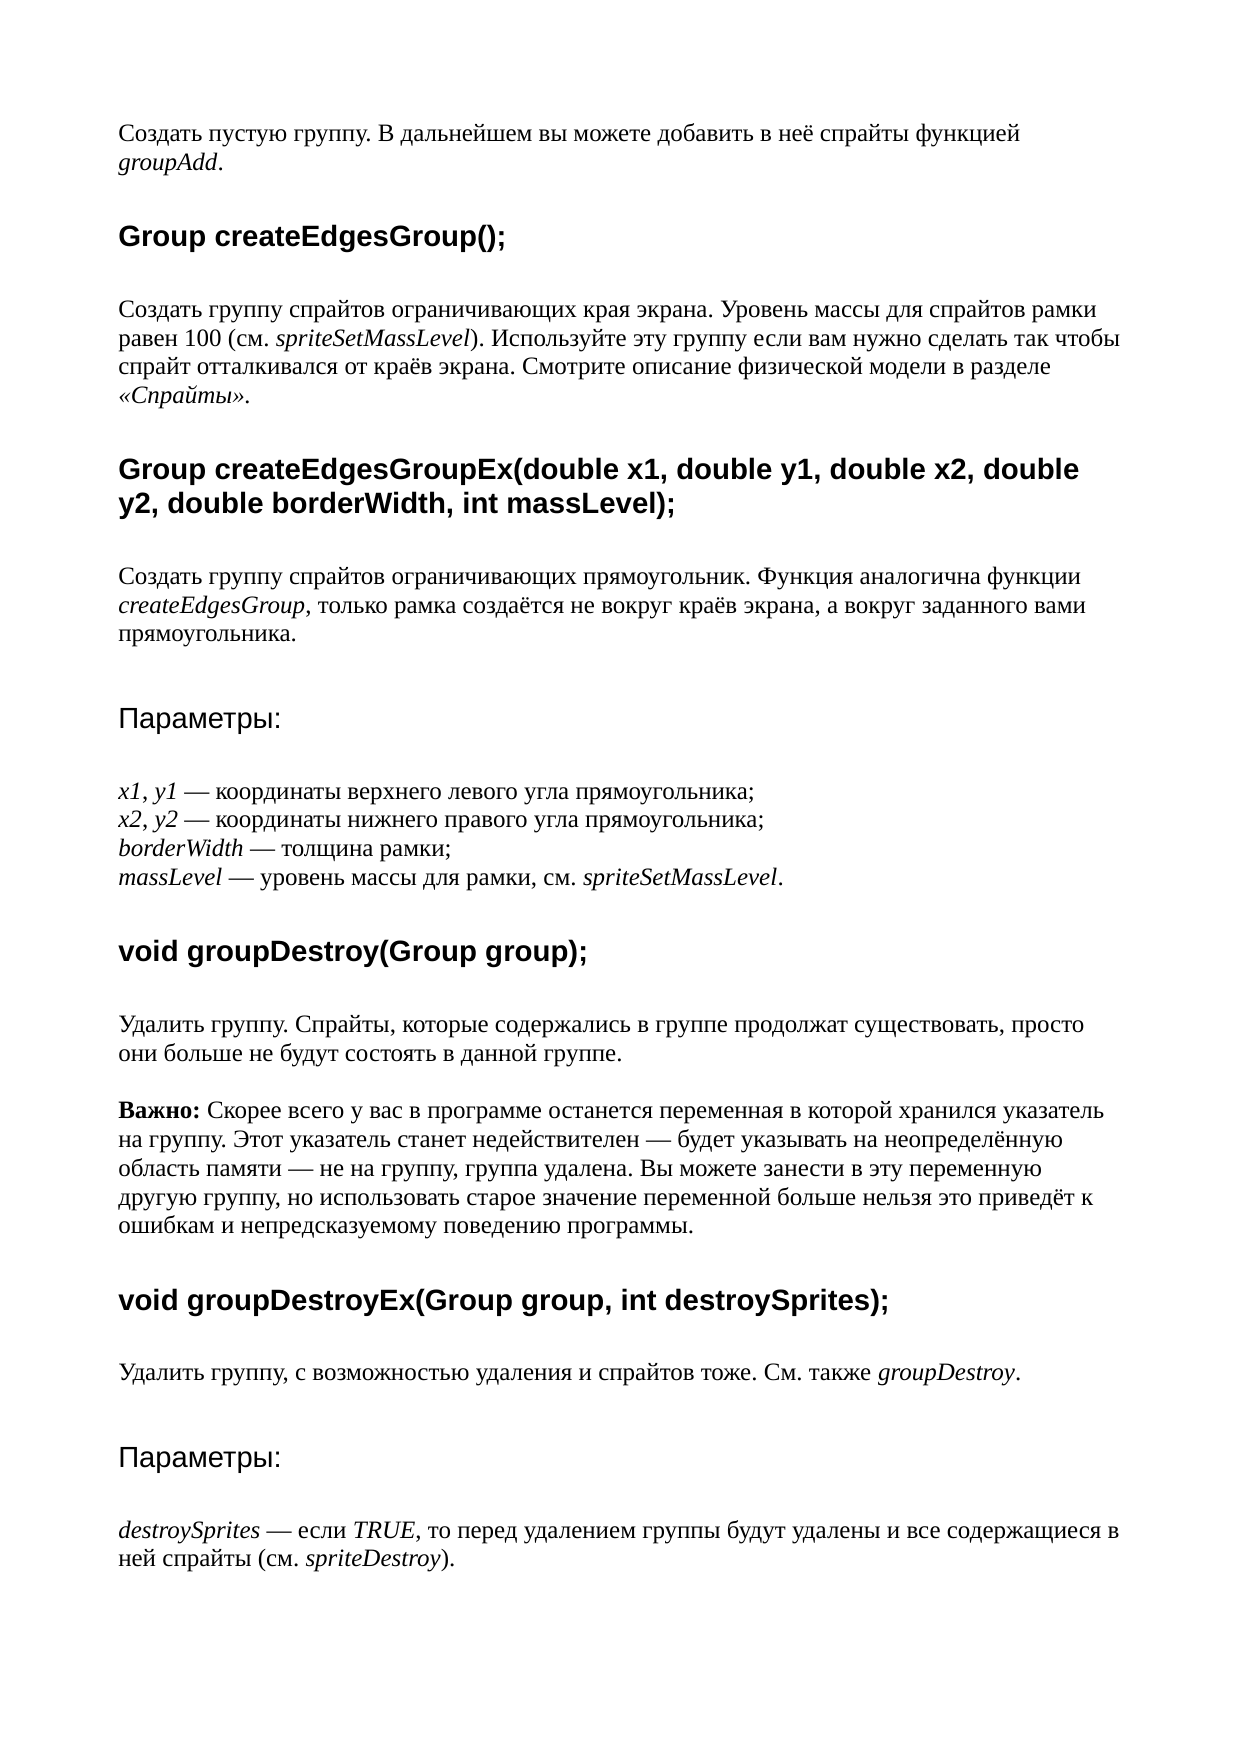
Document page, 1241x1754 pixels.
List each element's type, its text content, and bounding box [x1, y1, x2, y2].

text Важно: Скорее всего у вас в программе останется переменная в которой хранился указатель на группу. Этот указатель станет недействителен — будет указывать на неопределённую область памяти — не на группу, группа удалена. Вы можете занести в эту переменную другую группу, но использовать старое значение переменной больше нельзя это приведёт к ошибкам и непредсказуемому поведению программы. [118, 1095, 1122, 1239]
text Создать группу спрайтов ограничивающих прямоугольник. Функция аналогична функции createEdgesGroup, только рамка создаётся не вокруг краёв экрана, а вокруг заданного вами прямоугольника. [118, 561, 1122, 647]
text massLevel — уровень массы для рамки, см. spriteSetMassLevel. [118, 862, 1122, 891]
subtitle void groupDestroy(Group group); [118, 934, 1122, 968]
subtitle Group createEdgesGroupEx(double x1, double y1, double x2, double y2, double borderWidth, int massLevel); [118, 452, 1122, 520]
text x2, y2 — координаты нижнего правого угла прямоугольника; [118, 804, 1122, 833]
text Создать группу спрайтов ограничивающих края экрана. Уровень массы для спрайтов рамки равен 100 (см. spriteSetMassLevel). Используйте эту группу если вам нужно сделать так чтобы спрайт отталкивался от краёв экрана. Смотрите описание физической модели в разделе «Спрайты». [118, 294, 1122, 409]
text Удалить группу. Спрайты, которые содержались в группе продолжат существовать, просто они больше не будут состоять в данной группе. [118, 1009, 1122, 1067]
subtitle Параметры: [118, 1440, 1122, 1473]
text Удалить группу, с возможностью удаления и спрайтов тоже. См. также groupDestroy. [118, 1357, 1122, 1386]
text destroySprites — если TRUE, то перед удалением группы будут удалены и все содержащиеся в ней спрайты (см. spriteDestroy). [118, 1515, 1122, 1572]
subtitle Group createEdgesGroup(); [118, 219, 1122, 253]
text borderWidth — толщина рамки; [118, 833, 1122, 862]
text Создать пустую группу. В дальнейшем вы можете добавить в неё спрайты функцией groupAdd. [118, 118, 1122, 176]
subtitle void groupDestroyEx(Group group, int destroySprites); [118, 1282, 1122, 1316]
text x1, y1 — координаты верхнего левого угла прямоугольника; [118, 776, 1122, 804]
subtitle Параметры: [118, 701, 1122, 734]
